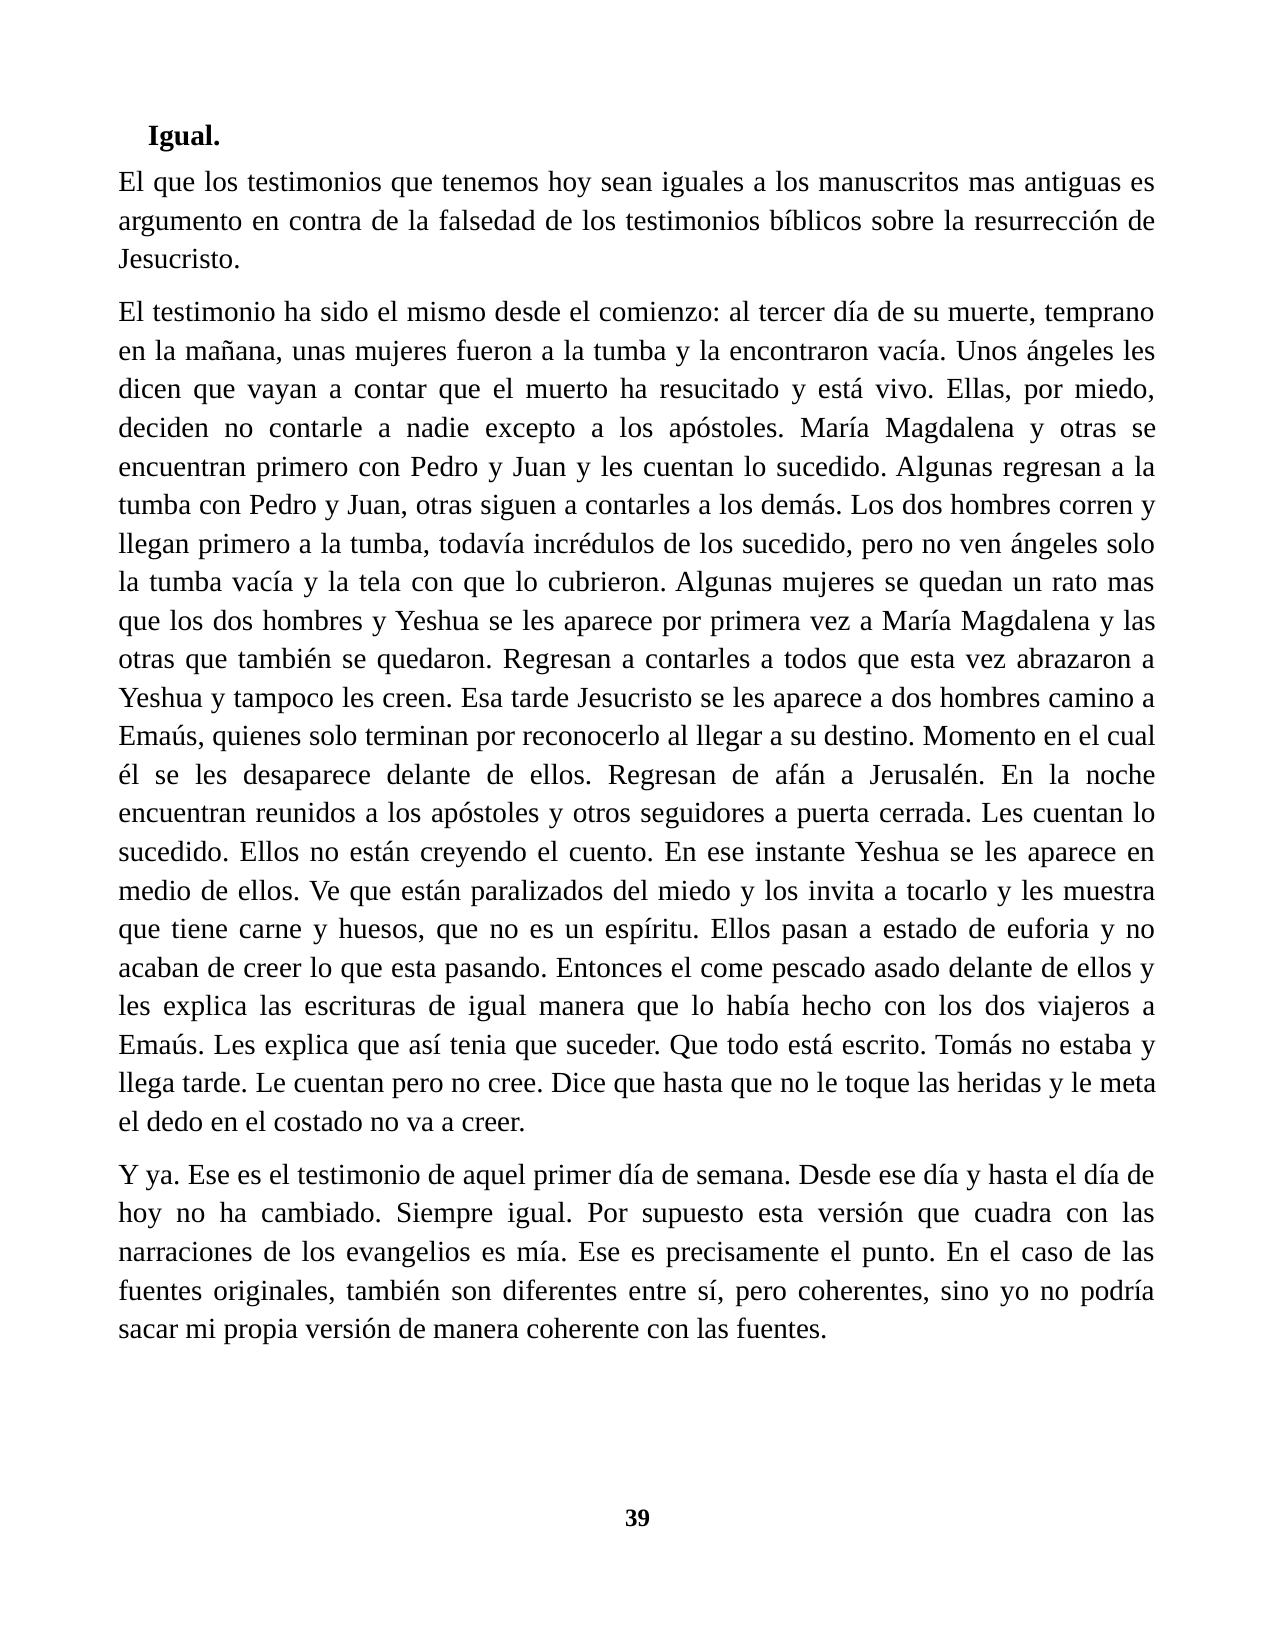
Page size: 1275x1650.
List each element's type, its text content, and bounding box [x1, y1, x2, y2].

subtitle Igual. [148, 118, 1157, 152]
text Y ya. Ese es el testimonio de aquel primer día de semana. Desde ese día y hasta el día de hoy no ha cambiado. Siempre igual. Por supuesto esta versión que cuadra con las narraciones de los evangelios es mía. Ese es precisamente el punto. En el caso de las fuentes originales, también son diferentes entre sí, pero coherentes, sino yo no podría sacar mi propia versión de manera coherente con las fuentes. [118, 1157, 1157, 1345]
text El que los testimonios que tenemos hoy sean iguales a los manuscritos mas antiguas es argumento en contra de la falsedad de los testimonios bíblicos sobre la resurrección de Jesucristo. [118, 164, 1157, 275]
text El testimonio ha sido el mismo desde el comienzo: al tercer día de su muerte, temprano en la mañana, unas mujeres fueron a la tumba y la encontraron vacía. Unos ángeles les dicen que vayan a contar que el muerto ha resucitado y está vivo. Ellas, por miedo, deciden no contarle a nadie excepto a los apóstoles. María Magdalena y otras se encuentran primero con Pedro y Juan y les cuentan lo sucedido. Algunas regresan a la tumba con Pedro y Juan, otras siguen a contarles a los demás. Los dos hombres corren y llegan primero a la tumba, todavía incrédulos de los sucedido, pero no ven ángeles solo la tumba vacía y la tela con que lo cubrieron. Algunas mujeres se quedan un rato mas que los dos hombres y Yeshua se les aparece por primera vez a María Magdalena y las otras que también se quedaron. Regresan a contarles a todos que esta vez abrazaron a Yeshua y tampoco les creen. Esa tarde Jesucristo se les aparece a dos hombres camino a Emaús, quienes solo terminan por reconocerlo al llegar a su destino. Momento en el cual él se les desaparece delante de ellos. Regresan de afán a Jerusalén. En la noche encuentran reunidos a los apóstoles y otros seguidores a puerta cerrada. Les cuentan lo sucedido. Ellos no están creyendo el cuento. En ese instante Yeshua se les aparece en medio de ellos. Ve que están paralizados del miedo y los invita a tocarlo y les muestra que tiene carne y huesos, que no es un espíritu. Ellos pasan a estado de euforia y no acaban de creer lo que esta pasando. Entonces el come pescado asado delante de ellos y les explica las escrituras de igual manera que lo había hecho con los dos viajeros a Emaús. Les explica que así tenia que suceder. Que todo está escrito. Tomás no estaba y llega tarde. Le cuentan pero no cree. Dice que hasta que no le toque las heridas y le meta el dedo en el costado no va a creer. [118, 294, 1157, 1137]
